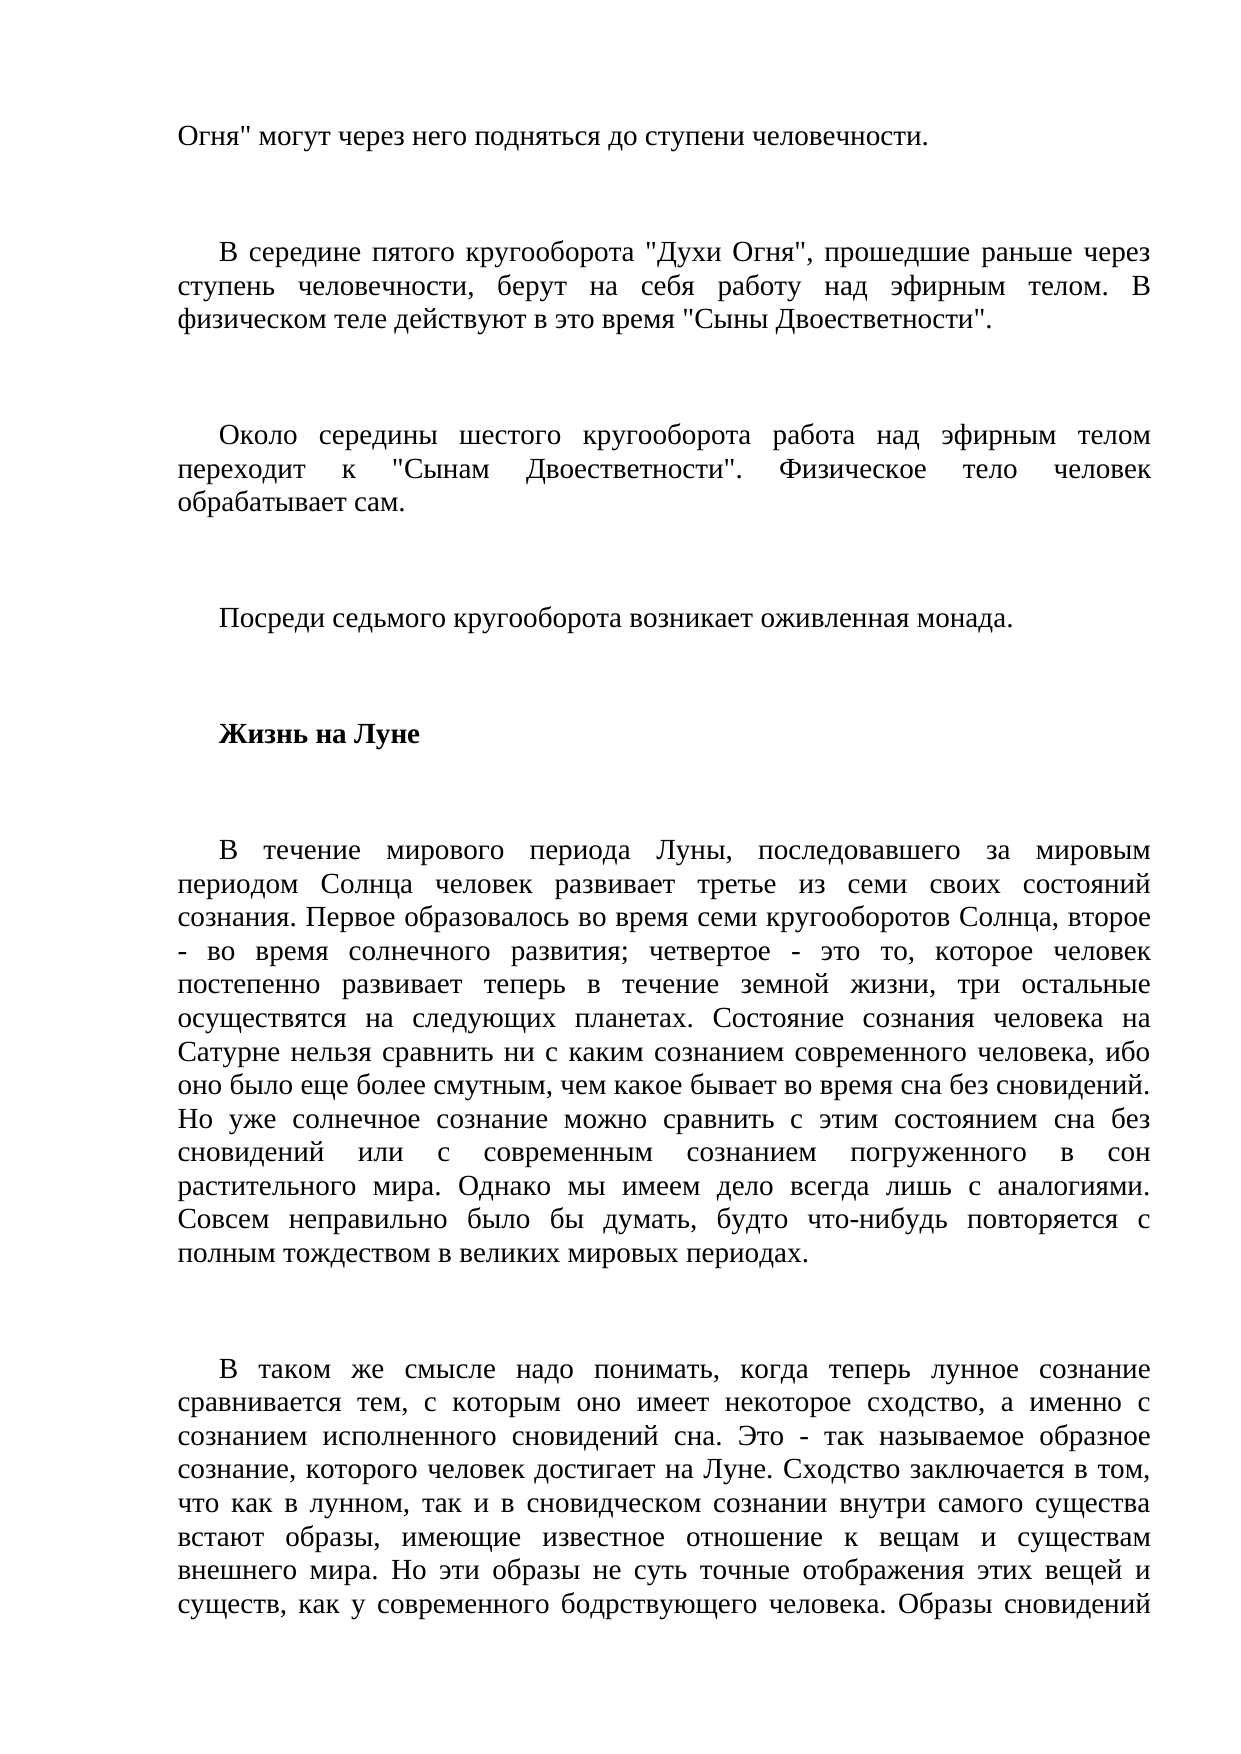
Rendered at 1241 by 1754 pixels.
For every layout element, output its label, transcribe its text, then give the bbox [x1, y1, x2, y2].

subtitle Жизнь на Луне [177, 716, 1152, 750]
text Около середины шестого кругооборота работа над эфирным телом переходит к "Сынам Двоестветности". Физическое тело человек обрабатывает сам. [177, 417, 1152, 518]
text В таком же смысле надо понимать, когда теперь лунное сознание сравнивается тем, с которым оно имеет некоторое сходство, а именно с сознанием исполненного сновидений сна. Это - так называемое образное сознание, которого человек достигает на Луне. Сходство заключается в том, что как в лунном, так и в сновидческом сознании внутри самого существа встают образы, имеющие известное отношение к вещам и существам внешнего мира. Но эти образы не суть точные отображения этих вещей и существ, как у современного бодрствующего человека. Образы сновидений [177, 1351, 1152, 1619]
text В середине пятого кругооборота "Духи Огня", прошедшие раньше через ступень человечности, берут на себя работу над эфирным телом. В физическом теле действуют в это время "Сыны Двоестветности". [177, 234, 1152, 335]
text Посреди седьмого кругооборота возникает оживленная монада. [177, 600, 1152, 634]
text В течение мирового периода Луны, последовавшего за мировым периодом Солнца человек развивает третье из семи своих состояний сознания. Первое образовалось во время семи кругооборотов Солнца, второе - во время солнечного развития; четвертое - это то, которое человек постепенно развивает теперь в течение земной жизни, три остальные осуществятся на следующих планетах. Состояние сознания человека на Сатурне нельзя сравнить ни с каким сознанием современного человека, ибо оно было еще более смутным, чем какое бывает во время сна без сновидений. Но уже солнечное сознание можно сравнить с этим состоянием сна без сновидений или с современным сознанием погруженного в сон растительного мира. Однако мы имеем дело всегда лишь с аналогиями. Совсем неправильно было бы думать, будто что-нибудь повторяется с полным тождеством в великих мировых периодах. [177, 832, 1152, 1268]
text Огня" могут через него подняться до ступени человечности. [177, 118, 1152, 152]
